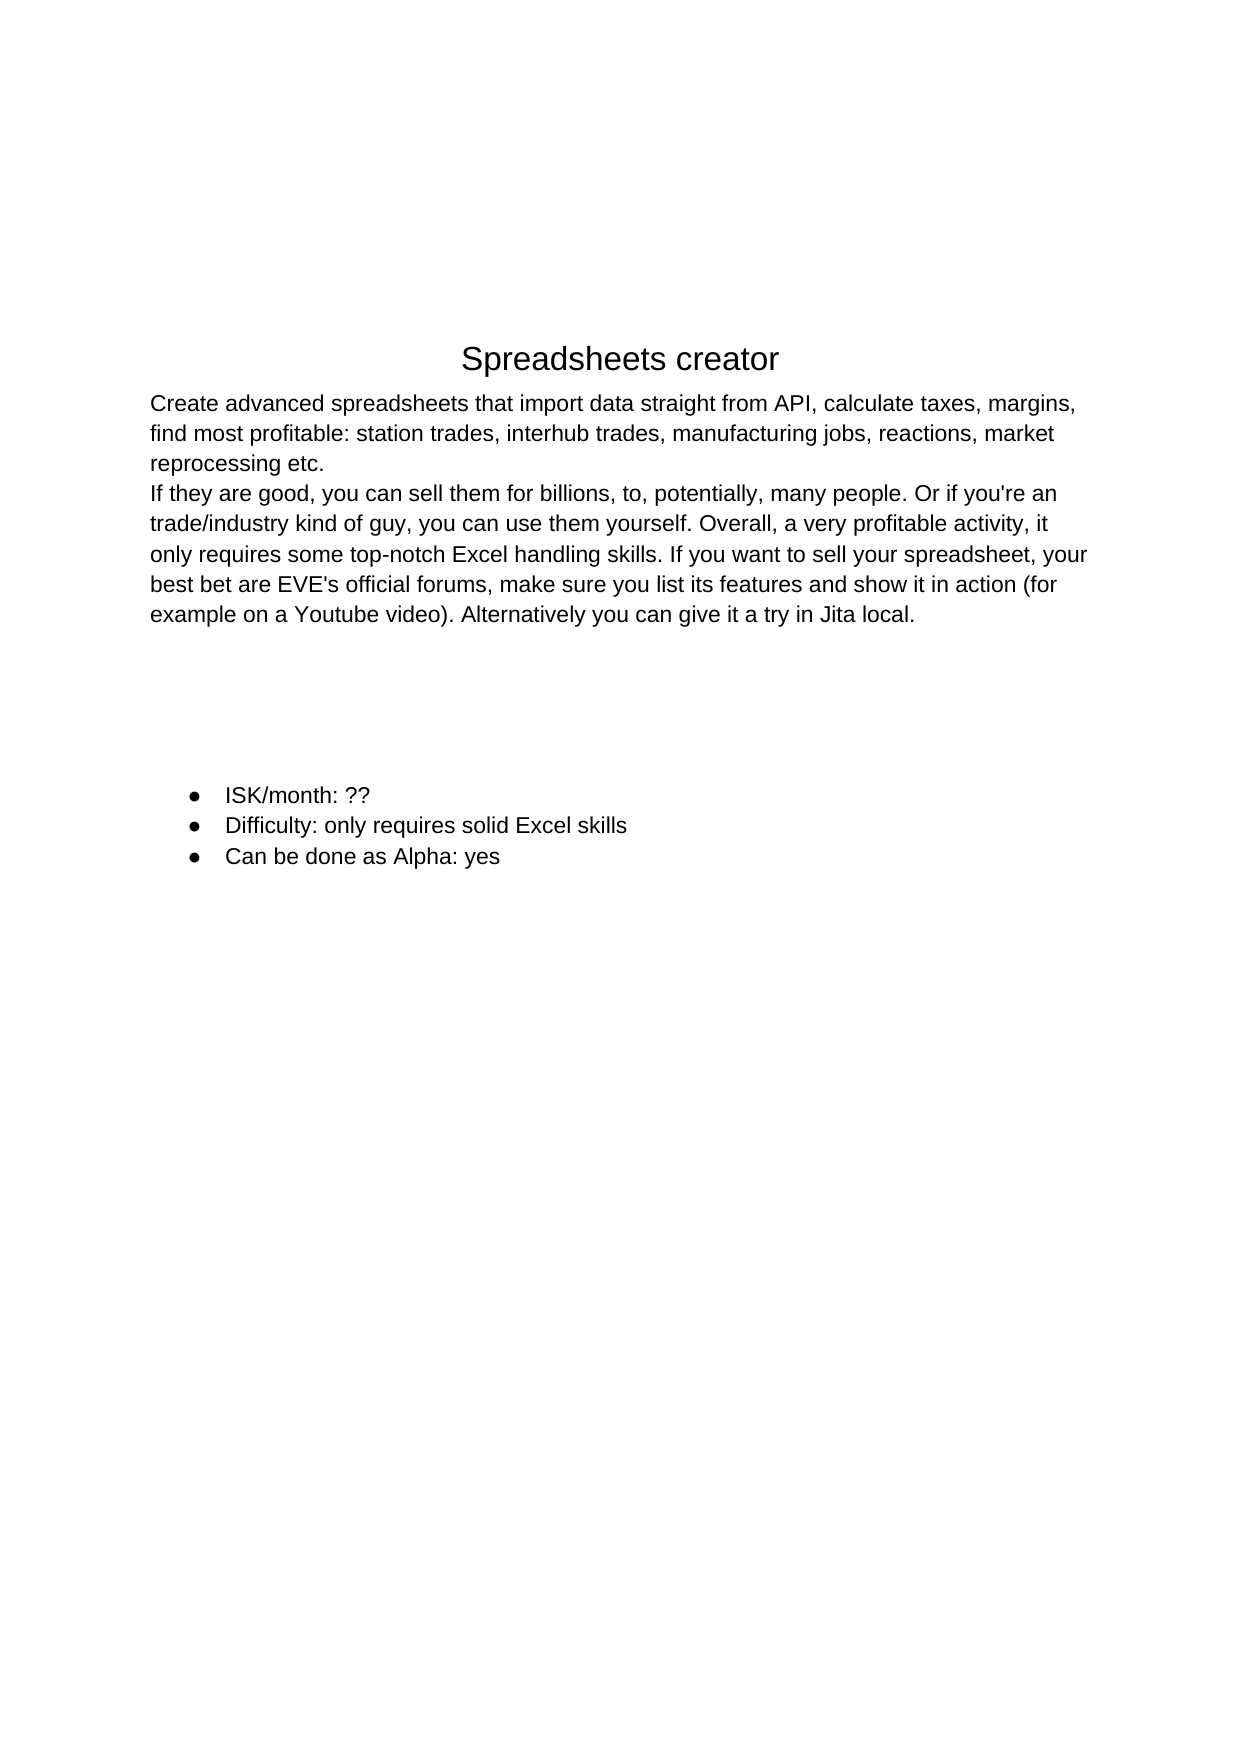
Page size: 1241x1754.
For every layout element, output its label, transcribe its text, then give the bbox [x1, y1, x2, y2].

list ISK/month: ?? [187, 782, 1090, 808]
list Can be done as Alpha: yes [187, 843, 1090, 869]
list Difficulty: only requires solid Excel skills [187, 812, 1090, 839]
subtitle Spreadsheets creator [150, 338, 1090, 377]
text If they are good, you can sell them for billions, to, potentially, many people. Or if you're an trade/industry kind of guy, you can use them yourself. Overall, a very profitable activity, it only requires some top-notch Excel handling skills. If you want to sell your spreadsheet, your best bet are EVE's official forums, make sure you list its features and show it in action (for example on a Youtube video). Alternatively you can give it a try in Jita local. [150, 480, 1090, 627]
text Create advanced spreadsheets that import data straight from API, calculate taxes, margins, find most profitable: station trades, interhub trades, manufacturing jobs, reactions, market reprocessing etc. [150, 389, 1090, 476]
